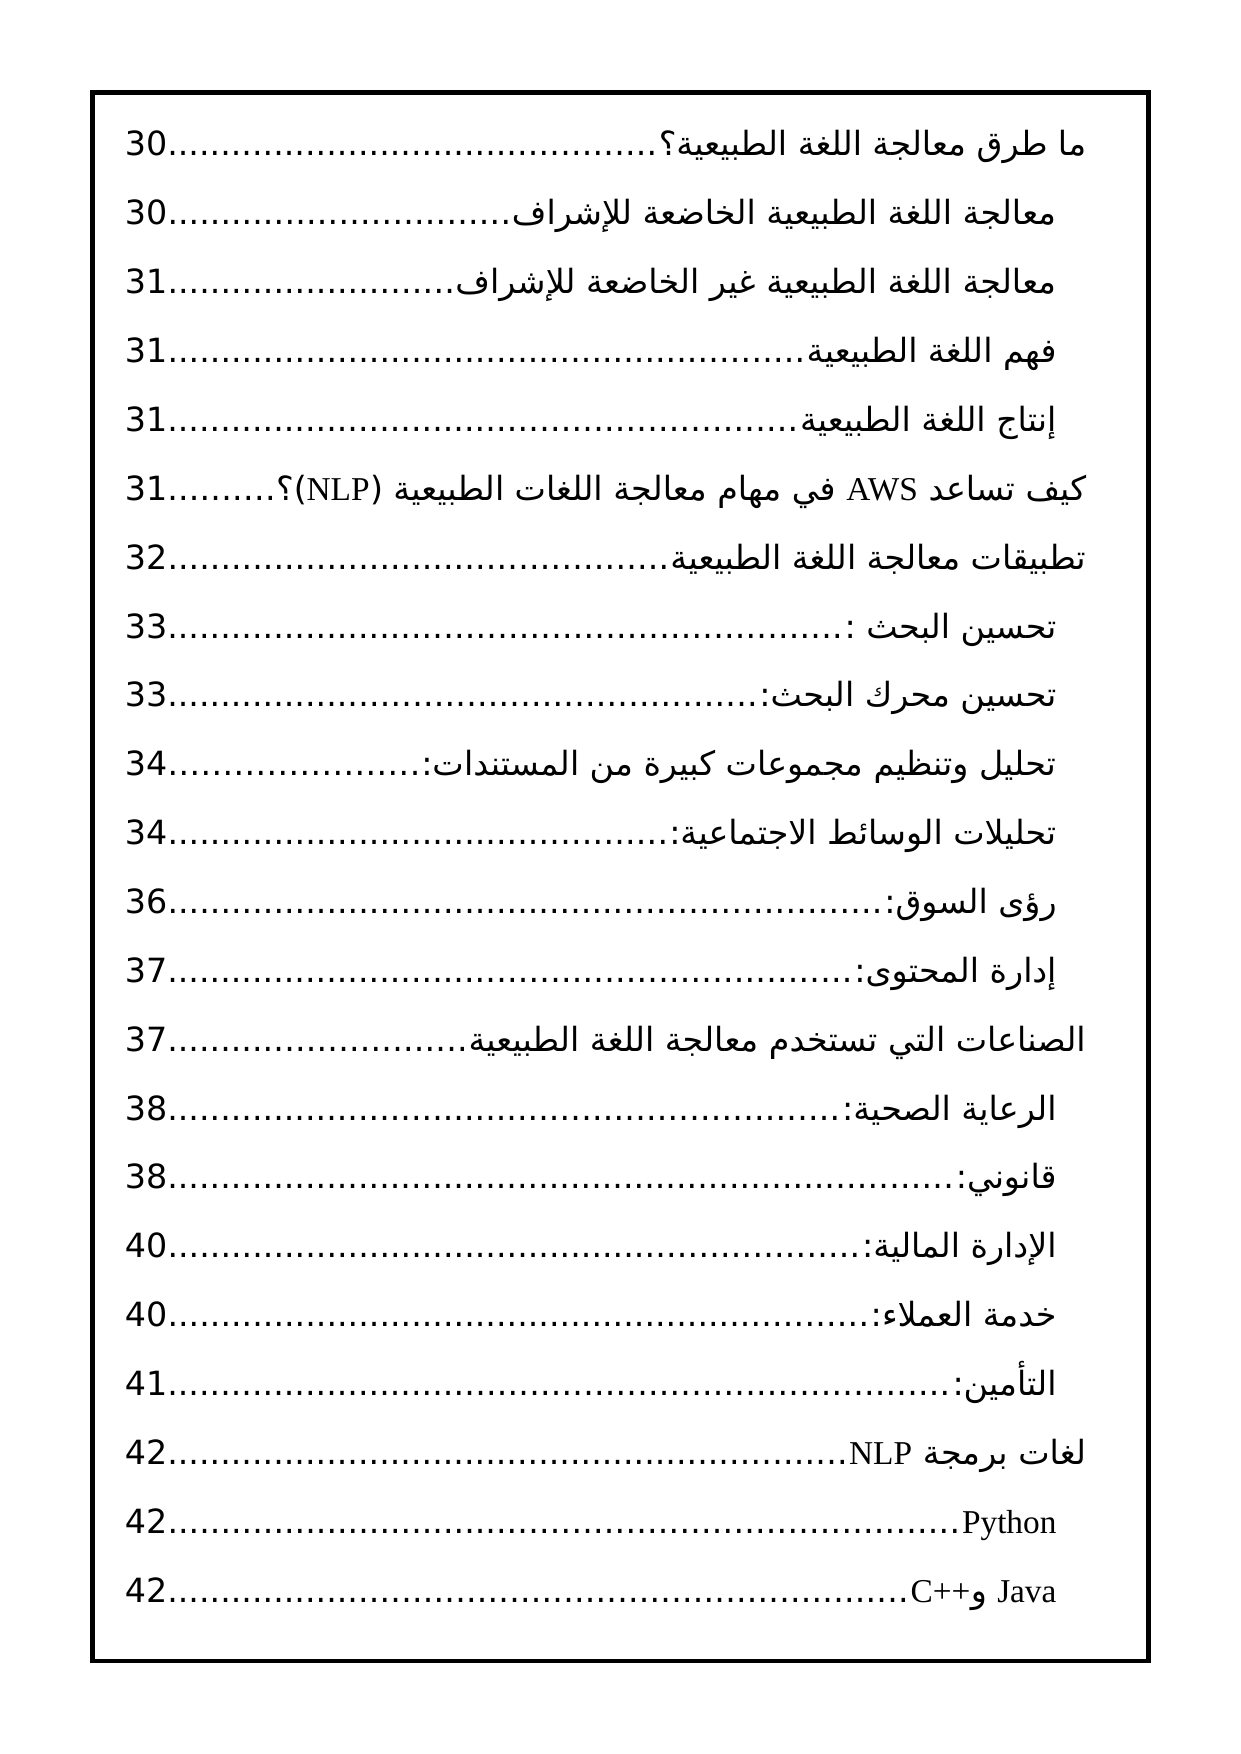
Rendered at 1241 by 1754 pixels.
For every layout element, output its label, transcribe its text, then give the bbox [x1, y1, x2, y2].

text Java وC++ 42 [125, 1571, 1057, 1611]
text كيف تساعد AWS في مهام معالجة اللغات الطبيعية (NLP)؟ 31 [125, 469, 1086, 508]
text معالجة اللغة الطبيعية غير الخاضعة للإشراف 31 [125, 263, 1057, 301]
text التأمين: 41 [125, 1364, 1057, 1403]
text تطبيقات معالجة اللغة الطبيعية 32 [125, 538, 1086, 577]
text تحسين البحث : 33 [125, 607, 1057, 646]
text إدارة المحتوى: 37 [125, 951, 1057, 990]
text تحليلات الوسائط الاجتماعية: 34 [125, 814, 1057, 852]
text خدمة العملاء: 40 [125, 1296, 1057, 1334]
text الرعاية الصحية: 38 [125, 1089, 1057, 1128]
text Python 42 [125, 1502, 1057, 1541]
text ما طرق معالجة اللغة الطبيعية؟ 30 [125, 125, 1086, 164]
text معالجة اللغة الطبيعية الخاضعة للإشراف 30 [125, 194, 1057, 233]
text قانوني: 38 [125, 1158, 1057, 1197]
text رؤى السوق: 36 [125, 882, 1057, 921]
text لغات برمجة NLP 42 [125, 1433, 1086, 1472]
text الصناعات التي تستخدم معالجة اللغة الطبيعية 37 [125, 1020, 1086, 1059]
text إنتاج اللغة الطبيعية 31 [125, 400, 1057, 439]
text فهم اللغة الطبيعية 31 [125, 331, 1057, 370]
text تحسين محرك البحث: 33 [125, 676, 1057, 715]
text الإدارة المالية: 40 [125, 1227, 1057, 1266]
text تحليل وتنظيم مجموعات كبيرة من المستندات: 34 [125, 745, 1057, 784]
